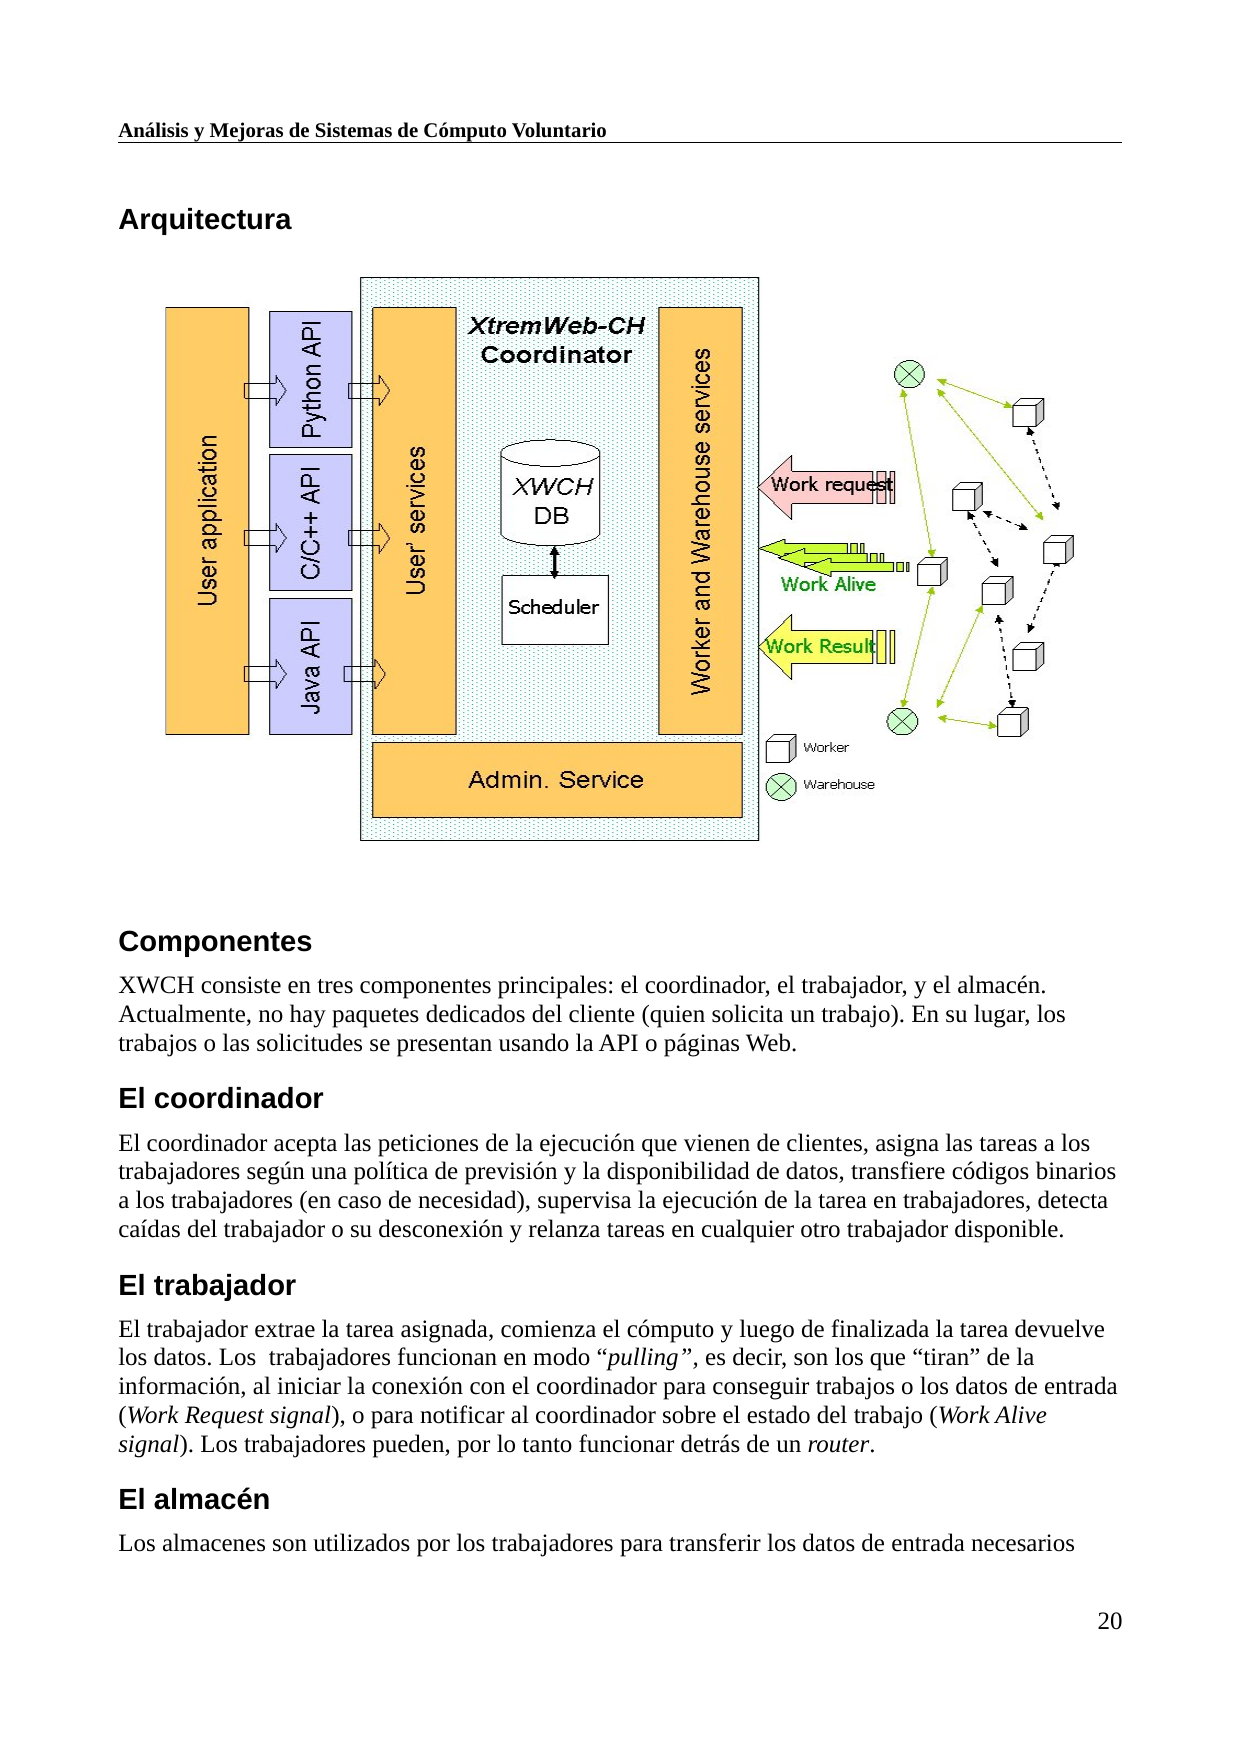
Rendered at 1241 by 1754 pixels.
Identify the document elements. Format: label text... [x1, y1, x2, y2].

subtitle El coordinador [118, 1082, 1122, 1115]
subtitle El almacén [118, 1482, 1122, 1516]
subtitle Arquitectura [118, 202, 1122, 236]
subtitle Componentes [118, 924, 1122, 958]
text XWCH consiste en tres componentes principales: el coordinador, el trabajador, y el almacén. Actualmente, no hay paquetes dedicados del cliente (quien solicita un trabajo). En su lugar, los trabajos o las solicitudes se presentan usando la API o páginas Web. [118, 970, 1122, 1057]
picture [165, 276, 1075, 842]
text El coordinador acepta las peticiones de la ejecución que vienen de clientes, asigna las tareas a los trabajadores según una política de previsión y la disponibilidad de datos, transfiere códigos binarios a los trabajadores (en caso de necesidad), supervisa la ejecución de la tarea en trabajadores, detecta caídas del trabajador o su desconexión y relanza tareas en cualquier otro trabajador disponible. [118, 1128, 1122, 1243]
text Los almacenes son utilizados por los trabajadores para transferir los datos de entrada necesarios [118, 1528, 1122, 1557]
text El trabajador extrae la tarea asignada, comienza el cómputo y luego de finalizada la tarea devuelve los datos. Los trabajadores funcionan en modo “pulling”, es decir, son los que “tiran” de la información, al iniciar la conexión con el coordinador para conseguir trabajos o los datos de entrada (Work Request signal), o para notificar al coordinador sobre el estado del trabajo (Work Alive signal). Los trabajadores pueden, por lo tanto funcionar detrás de un router. [118, 1314, 1122, 1457]
subtitle El trabajador [118, 1268, 1122, 1301]
